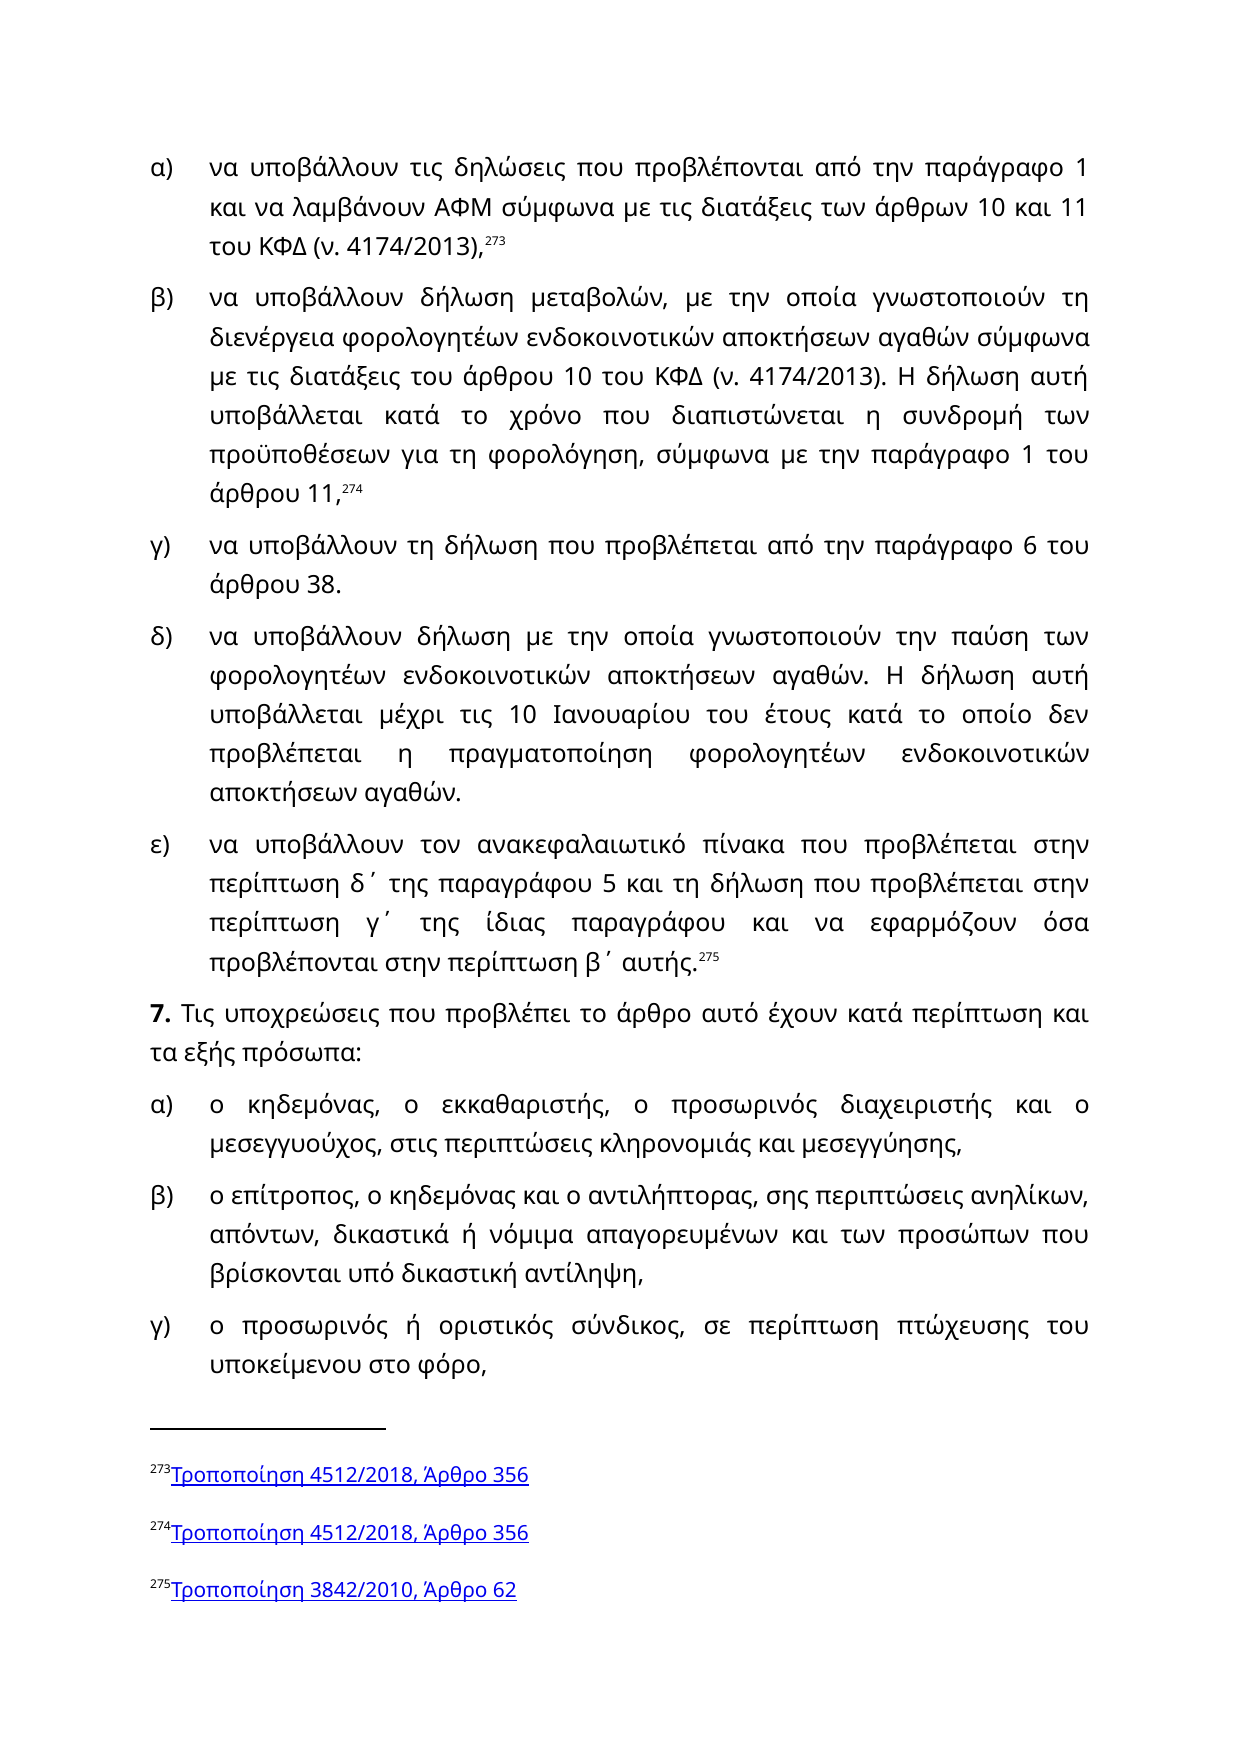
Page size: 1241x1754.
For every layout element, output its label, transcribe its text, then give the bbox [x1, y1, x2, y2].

list δ) να υποβάλλουν δήλωση με την οποία γνωστοποιούν την παύση των φορολογητέων ενδοκοινοτικών αποκτήσεων αγαθών. Η δήλωση αυτή υποβάλλεται μέχρι τις 10 Ιανουαρίου του έτους κατά το οποίο δεν προβλέπεται η πραγματοποίηση φορολογητέων ενδοκοινοτικών αποκτήσεων αγαθών. [150, 618, 1090, 809]
text Τροποποίηση 3842/2010, Άρθρο 62 [150, 1576, 1090, 1604]
list γ) να υποβάλλουν τη δήλωση που προβλέπεται από την παράγραφο 6 του άρθρου 38. [150, 527, 1090, 601]
text Τροποποίηση 4512/2018, Άρθρο 356 [150, 1518, 1090, 1546]
list γ) ο προσωρινός ή οριστικός σύνδικος, σε περίπτωση πτώχευσης του υποκείμενου στο φόρο, [150, 1307, 1090, 1381]
list α) ο κηδεμόνας, ο εκκαθαριστής, ο προσωρινός διαχειριστής και ο μεσεγγυούχος, στις περιπτώσεις κληρονομιάς και μεσεγγύησης, [150, 1087, 1090, 1160]
list β) να υποβάλλουν δήλωση μεταβολών, με την οποία γνωστοποιούν τη διενέργεια φορολογητέων ενδοκοινοτικών αποκτήσεων αγαθών σύμφωνα με τις διατάξεις του άρθρου 10 του ΚΦΔ (ν. 4174/2013). Η δήλωση αυτή υποβάλλεται κατά το χρόνο που διαπιστώνεται η συνδρομή των προϋποθέσεων για τη φορολόγηση, σύμφωνα με την παράγραφο 1 του άρθρου 11, [150, 280, 1090, 510]
text Τροποποίηση 4512/2018, Άρθρο 356 [150, 1460, 1090, 1489]
list α) να υποβάλλουν τις δηλώσεις που προβλέπονται από την παράγραφο 1 και να λαμβάνουν ΑΦΜ σύμφωνα με τις διατάξεις των άρθρων 10 και 11 του ΚΦΔ (ν. 4174/2013), [150, 150, 1090, 262]
list ε) να υποβάλλουν τον ανακεφαλαιωτικό πίνακα που προβλέπεται στην περίπτωση δ΄ της παραγράφου 5 και τη δήλωση που προβλέπεται στην περίπτωση γ΄ της ίδιας παραγράφου και να εφαρμόζουν όσα προβλέπονται στην περίπτωση β΄ αυτής. [150, 827, 1090, 978]
list β) ο επίτροπος, ο κηδεμόνας και ο αντιλήπτορας, σης περιπτώσεις ανηλίκων, απόντων, δικαστικά ή νόμιμα απαγορευμένων και των προσώπων που βρίσκονται υπό δικαστική αντίληψη, [150, 1177, 1090, 1290]
text 7. Τις υποχρεώσεις που προβλέπει το άρθρο αυτό έχουν κατά περίπτωση και τα εξής πρόσωπα: [150, 996, 1090, 1069]
